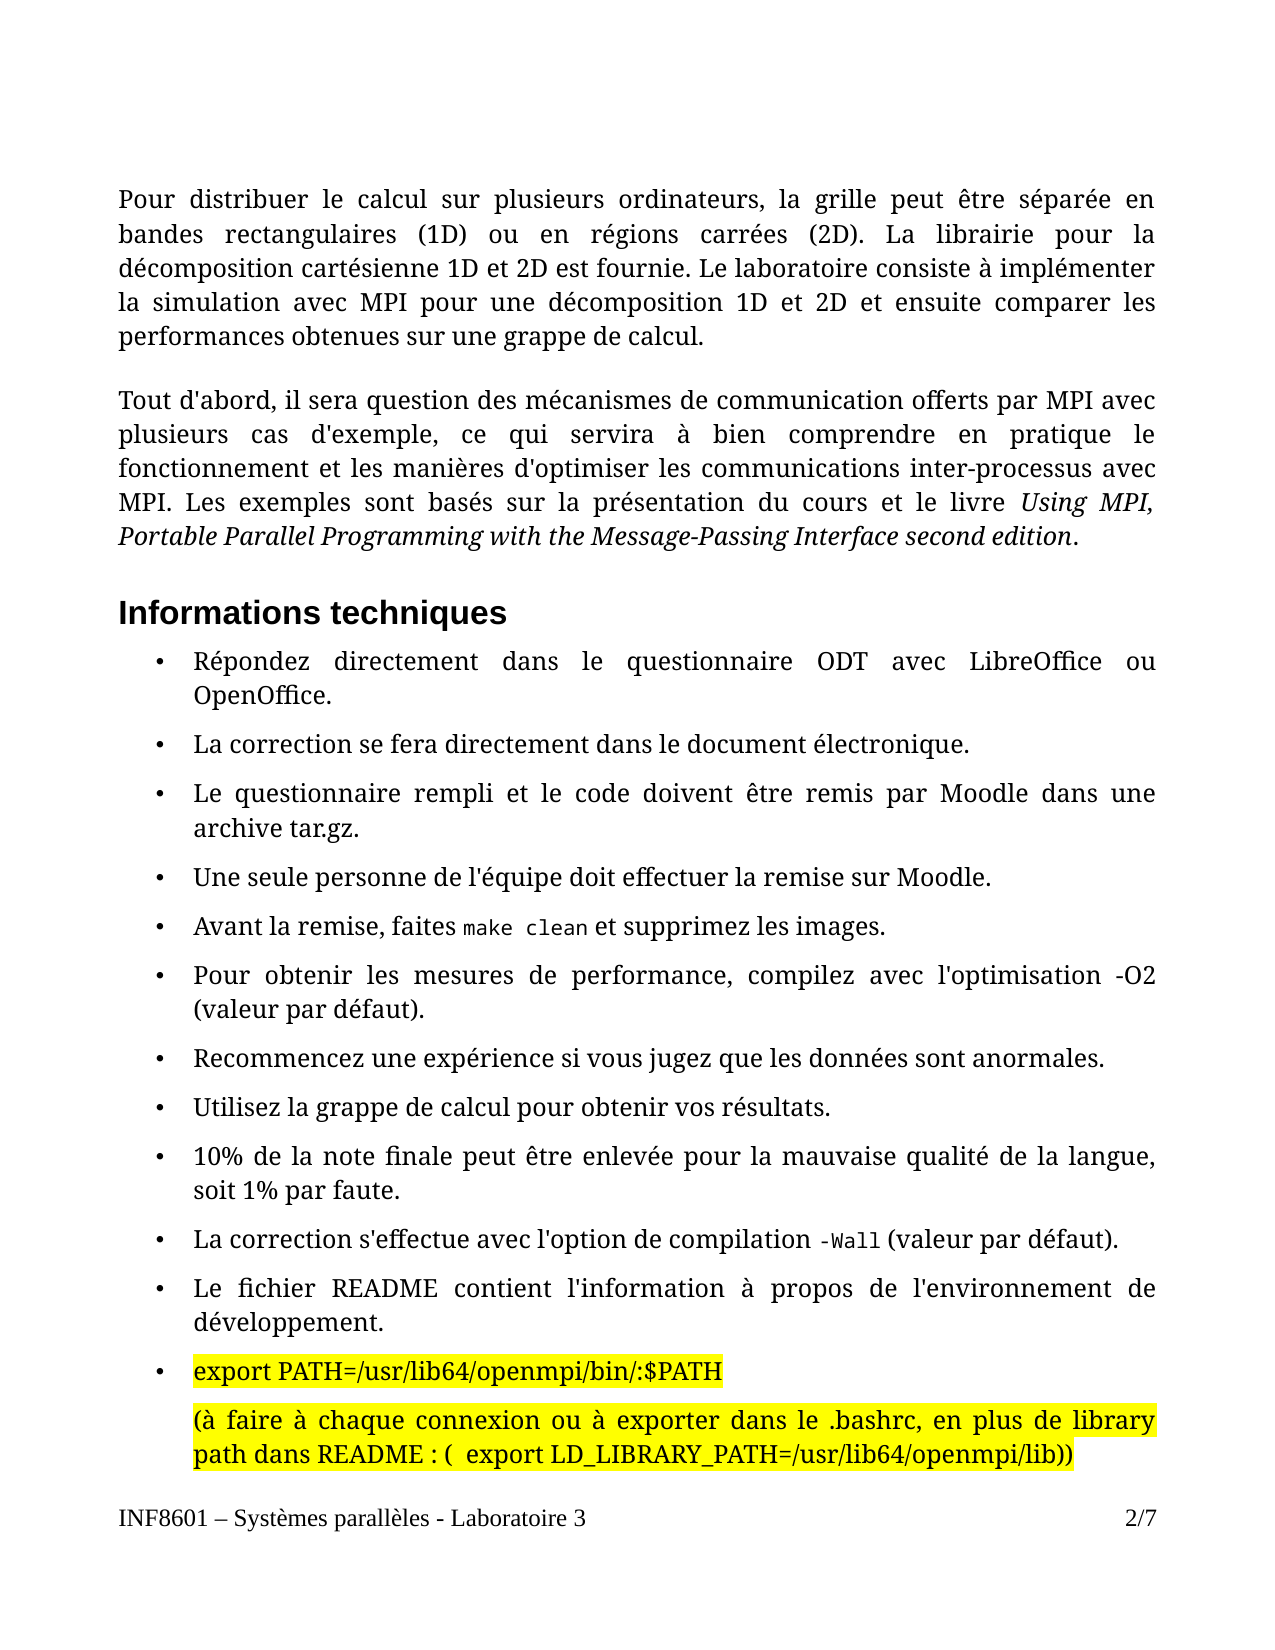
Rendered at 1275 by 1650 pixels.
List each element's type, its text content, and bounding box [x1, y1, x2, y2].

list Pour obtenir les mesures de performance, compilez avec l'optimisation -O2 (valeur par défaut). [156, 957, 1157, 1026]
subtitle Informations techniques [118, 593, 1157, 631]
list Utilisez la grappe de calcul pour obtenir vos résultats. [156, 1089, 1157, 1124]
list Le fichier README contient l'information à propos de l'environnement de développement. [156, 1271, 1157, 1339]
list (à faire à chaque connexion ou à exporter dans le .bashrc, en plus de library path dans README : ( export LD_LIBRARY_PATH=/usr/lib64/openmpi/lib)) [156, 1403, 1157, 1471]
list Avant la remise, faites make clean et supprimez les images. [156, 908, 1157, 942]
list Recommencez une expérience si vous jugez que les données sont anormales. [156, 1041, 1157, 1074]
list Une seule personne de l'équipe doit effectuer la remise sur Moodle. [156, 859, 1157, 893]
list La correction se fera directement dans le document électronique. [156, 727, 1157, 761]
list Répondez directement dans le questionnaire ODT avec LibreOffice ou OpenOffice. [156, 644, 1157, 712]
list export PATH=/usr/lib64/openmpi/bin/:$PATH [156, 1354, 1157, 1388]
text Pour distribuer le calcul sur plusieurs ordinateurs, la grille peut être séparée en bandes rectangulaires (1D) ou en régions carrées (2D). La librairie pour la décomposition cartésienne 1D et 2D est fournie. Le laboratoire consiste à implémenter la simulation avec MPI pour une décomposition 1D et 2D et ensuite comparer les performances obtenues sur une grappe de calcul. [118, 182, 1157, 352]
list 10% de la note finale peut être enlevée pour la mauvaise qualité de la langue, soit 1% par faute. [156, 1139, 1157, 1207]
list Le questionnaire rempli et le code doivent être remis par Moodle dans une archive tar.gz. [156, 776, 1157, 844]
text Tout d'abord, il sera question des mécanismes de communication offerts par MPI avec plusieurs cas d'exemple, ce qui servira à bien comprendre en pratique le fonctionnement et les manières d'optimiser les communications inter-processus avec MPI. Les exemples sont basés sur la présentation du cours et le livre Using MPI, Portable Parallel Programming with the Message-Passing Interface second edition. [118, 382, 1157, 553]
list La correction s'effectue avec l'option de compilation -Wall (valeur par défaut). [156, 1222, 1157, 1256]
